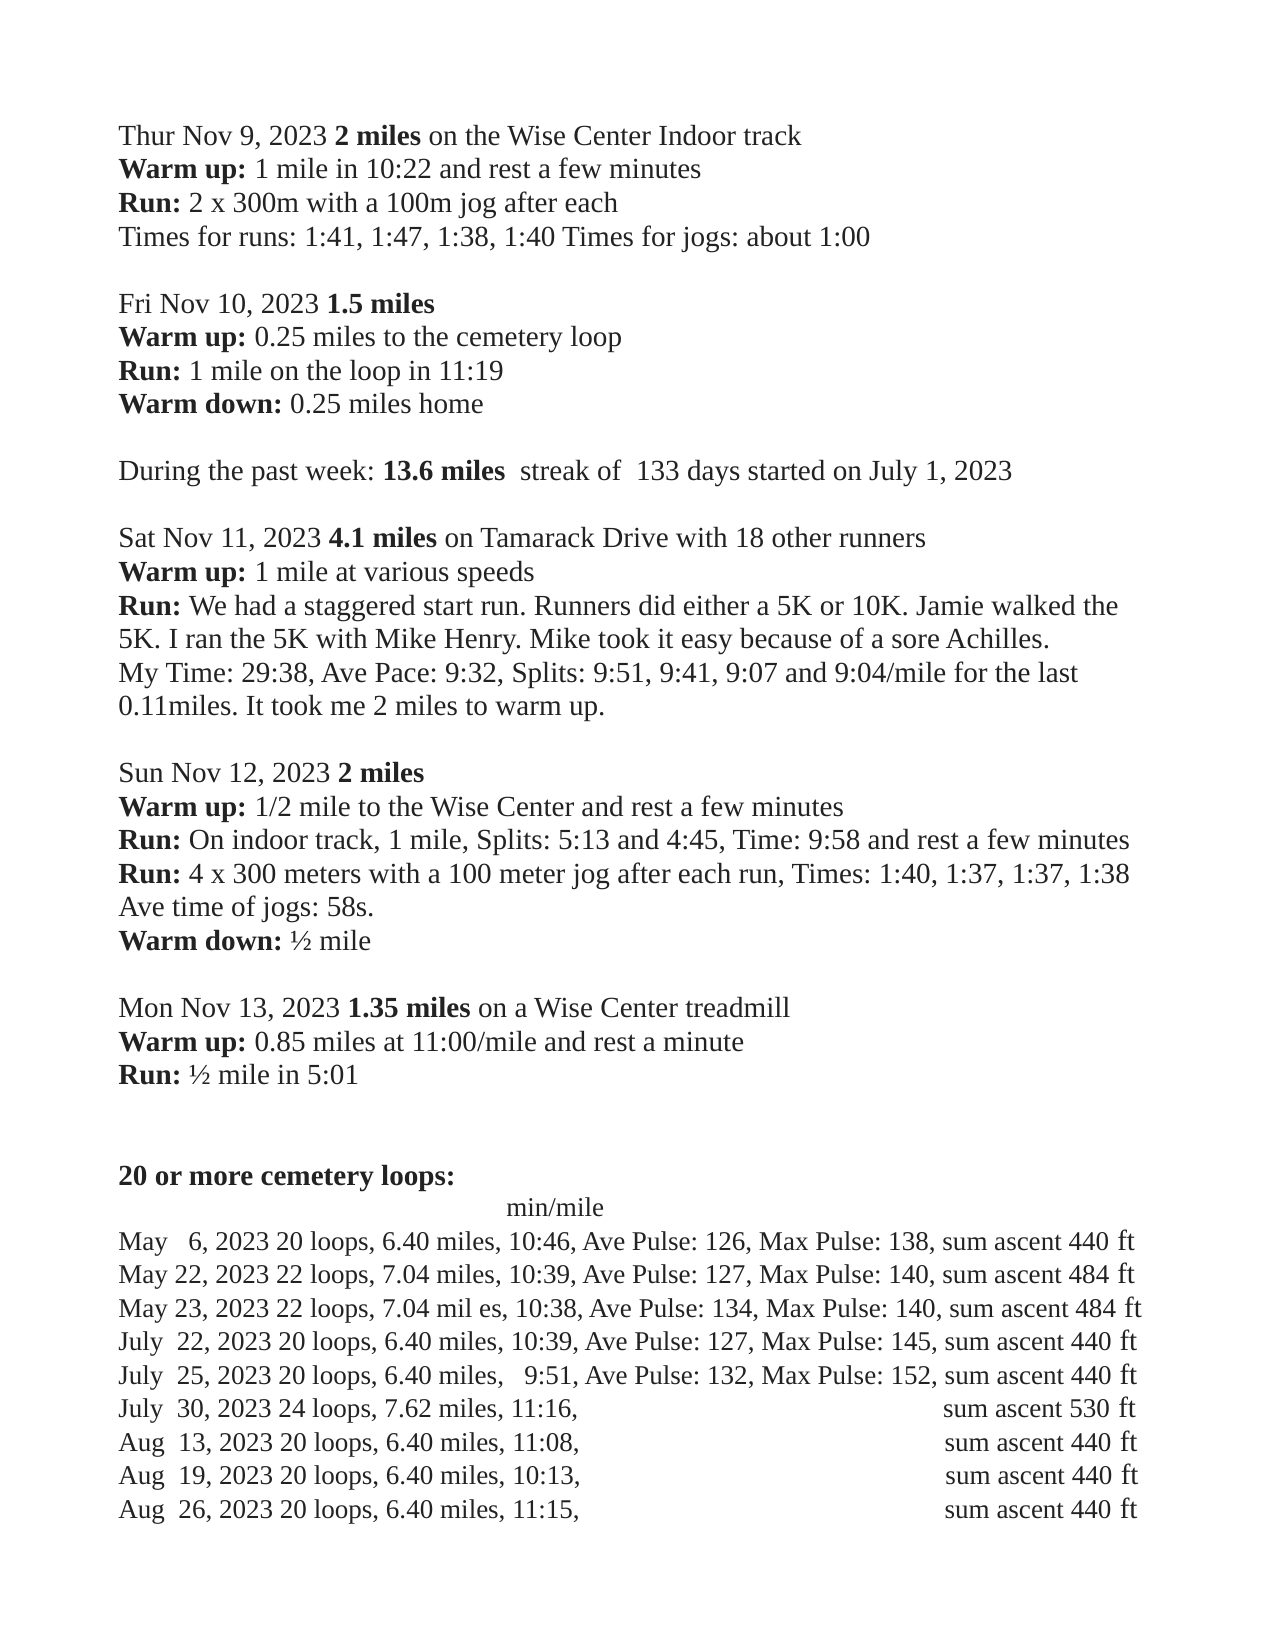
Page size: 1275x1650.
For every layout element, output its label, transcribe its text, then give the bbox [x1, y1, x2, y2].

text Run: 4 x 300 meters with a 100 meter jog after each run, Times: 1:40, 1:37, 1:37, 1:38 [118, 856, 1161, 889]
text May 6, 2023 20 loops, 6.40 miles, 10:46, Ave Pulse: 126, Max Pulse: 138, sum ascent 440 ft [118, 1223, 1161, 1256]
text My Time: 29:38, Ave Pace: 9:32, Splits: 9:51, 9:41, 9:07 and 9:04/mile for the last 0.11miles. It took me 2 miles to warm up. [118, 655, 1161, 722]
text Fri Nov 10, 2023 1.5 miles [118, 286, 1161, 319]
text Warm up: 1 mile in 10:22 and rest a few minutes [118, 152, 1161, 185]
text Warm down: 0.25 miles home [118, 386, 1161, 420]
text July 22, 2023 20 loops, 6.40 miles, 10:39, Ave Pulse: 127, Max Pulse: 145, sum ascent 440 ft [118, 1323, 1161, 1357]
text Mon Nov 13, 2023 1.35 miles on a Wise Center treadmill [118, 990, 1161, 1024]
text During the past week: 13.6 miles streak of 133 days started on July 1, 2023 [118, 453, 1161, 487]
text Sat Nov 11, 2023 4.1 miles on Tamarack Drive with 18 other runners [118, 521, 1161, 554]
text Thur Nov 9, 2023 2 miles on the Wise Center Indoor track [118, 118, 1161, 152]
text Run: 1 mile on the loop in 11:19 [118, 353, 1161, 386]
text Ave time of jogs: 58s. [118, 889, 1161, 923]
text Run: 2 x 300m with a 100m jog after each [118, 185, 1161, 219]
text Warm up: 0.85 miles at 11:00/mile and rest a minute [118, 1024, 1161, 1057]
text Sun Nov 12, 2023 2 miles [118, 755, 1161, 789]
text Run: We had a staggered start run. Runners did either a 5K or 10K. Jamie walked the 5K. I ran the 5K with Mike Henry. Mike took it easy because of a sore Achilles. [118, 588, 1161, 655]
text July 30, 2023 24 loops, 7.62 miles, 11:16, sum ascent 530 ft [118, 1390, 1161, 1424]
text Aug 19, 2023 20 loops, 6.40 miles, 10:13, sum ascent 440 ft [118, 1457, 1161, 1491]
text Run: ½ mile in 5:01 [118, 1057, 1161, 1091]
text May 23, 2023 22 loops, 7.04 mil es, 10:38, Ave Pulse: 134, Max Pulse: 140, sum ascent 484 ft [118, 1290, 1161, 1323]
text Run: On indoor track, 1 mile, Splits: 5:13 and 4:45, Time: 9:58 and rest a few minutes [118, 822, 1161, 856]
text Aug 26, 2023 20 loops, 6.40 miles, 11:15, sum ascent 440 ft [118, 1491, 1161, 1524]
text Warm up: 0.25 miles to the cemetery loop [118, 319, 1161, 353]
text Times for runs: 1:41, 1:47, 1:38, 1:40 Times for jogs: about 1:00 [118, 219, 1161, 252]
text min/mile [118, 1191, 1161, 1223]
text July 25, 2023 20 loops, 6.40 miles, 9:51, Ave Pulse: 132, Max Pulse: 152, sum ascent 440 ft [118, 1357, 1161, 1390]
text Warm down: ½ mile [118, 923, 1161, 957]
text 20 or more cemetery loops: [118, 1158, 1161, 1191]
text Aug 13, 2023 20 loops, 6.40 miles, 11:08, sum ascent 440 ft [118, 1424, 1161, 1457]
text Warm up: 1/2 mile to the Wise Center and rest a few minutes [118, 789, 1161, 822]
text Warm up: 1 mile at various speeds [118, 554, 1161, 588]
text May 22, 2023 22 loops, 7.04 miles, 10:39, Ave Pulse: 127, Max Pulse: 140, sum ascent 484 ft [118, 1256, 1161, 1290]
